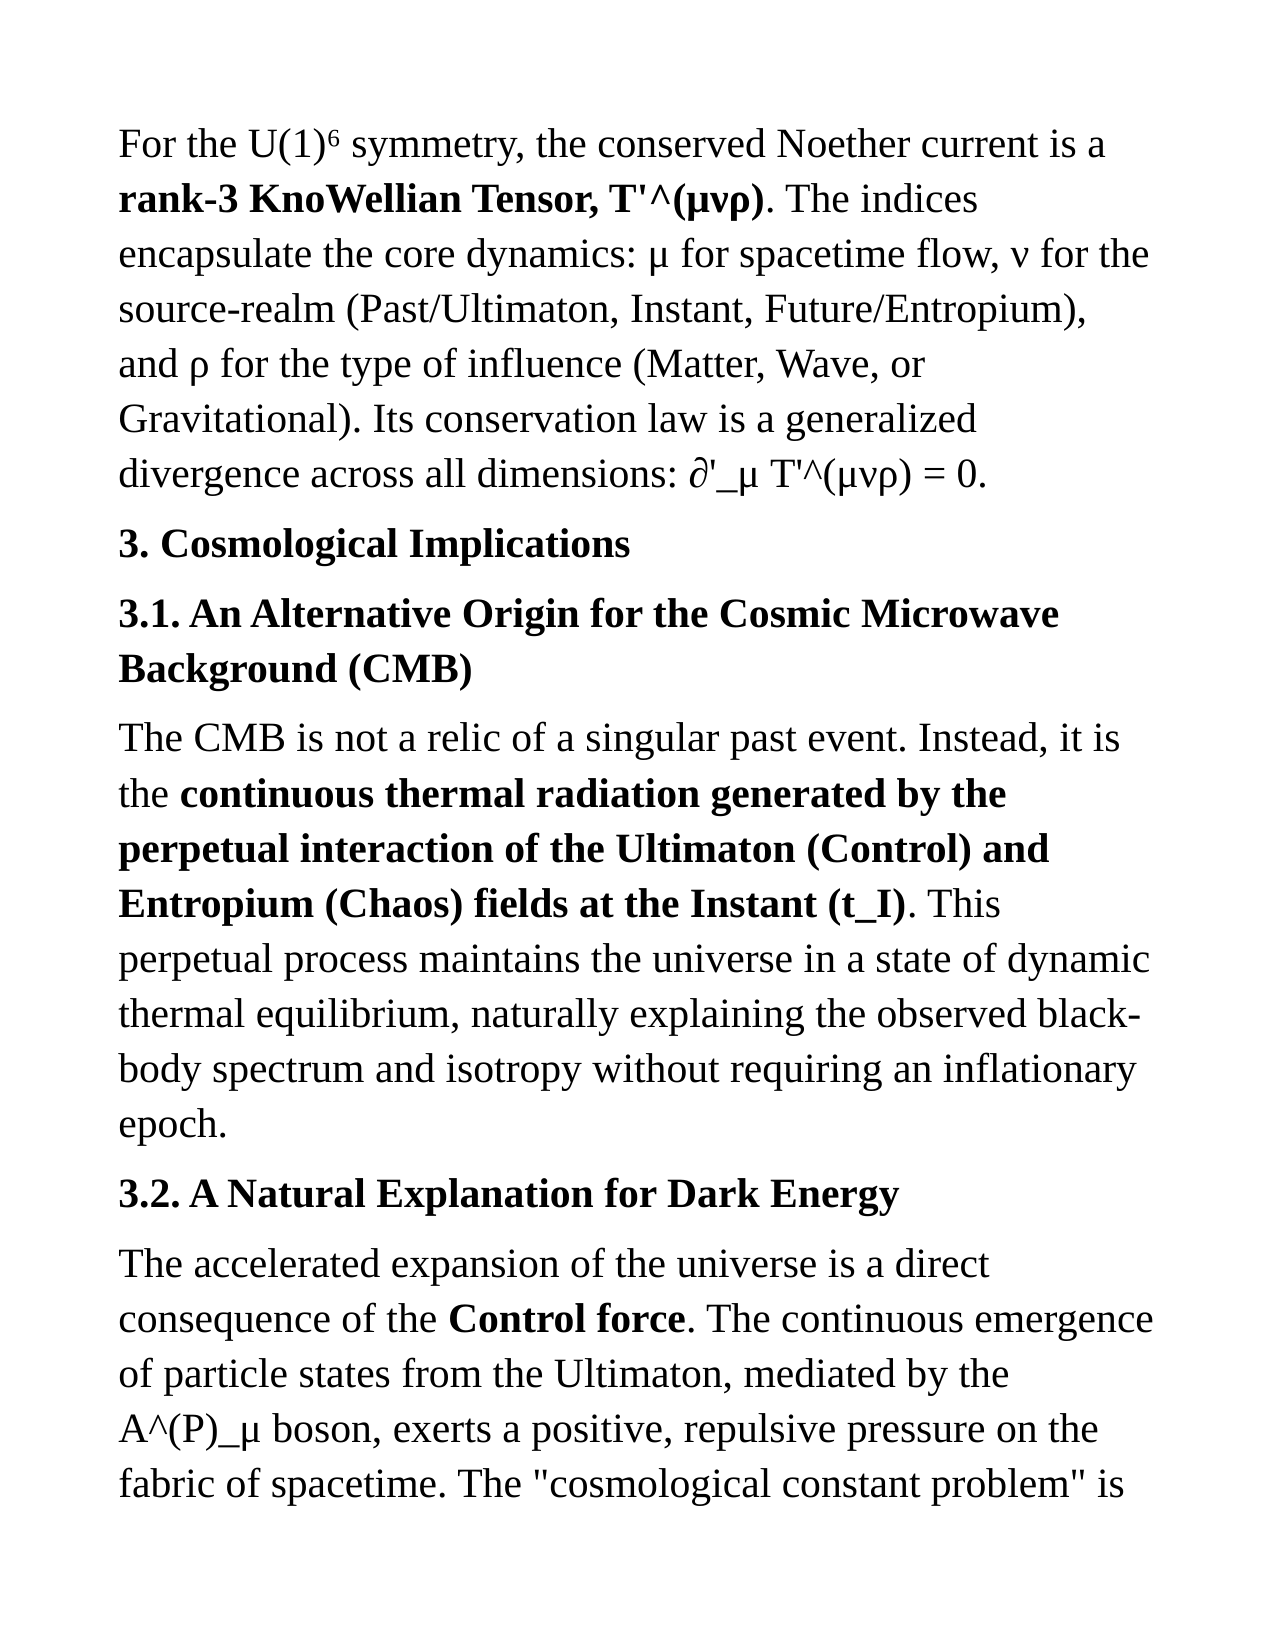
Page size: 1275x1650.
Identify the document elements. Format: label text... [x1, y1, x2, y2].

text 3.2. A Natural Explanation for Dark Energy [118, 1168, 1157, 1216]
text For the U(1)⁶ symmetry, the conserved Noether current is a rank-3 KnoWellian Tensor, T'^(μνρ). The indices encapsulate the core dynamics: μ for spacetime flow, ν for the source-realm (Past/Ultimaton, Instant, Future/Entropium), and ρ for the type of influence (Matter, Wave, or Gravitational). Its conservation law is a generalized divergence across all dimensions: ∂'_μ T'^(μνρ) = 0. [118, 118, 1157, 497]
text The CMB is not a relic of a singular past event. Instead, it is the continuous thermal radiation generated by the perpetual interaction of the Ultimaton (Control) and Entropium (Chaos) fields at the Instant (t_I). This perpetual process maintains the universe in a state of dynamic thermal equilibrium, naturally explaining the observed black-body spectrum and isotropy without requiring an inflationary epoch. [118, 713, 1157, 1147]
text 3. Cosmological Implications [118, 518, 1157, 566]
text The accelerated expansion of the universe is a direct consequence of the Control force. The continuous emergence of particle states from the Ultimaton, mediated by the A^(P)_μ boson, exerts a positive, repulsive pressure on the fabric of spacetime. The "cosmological constant problem" is [118, 1238, 1157, 1506]
text 3.1. An Alternative Origin for the Cosmic Microwave Background (CMB) [118, 588, 1157, 691]
